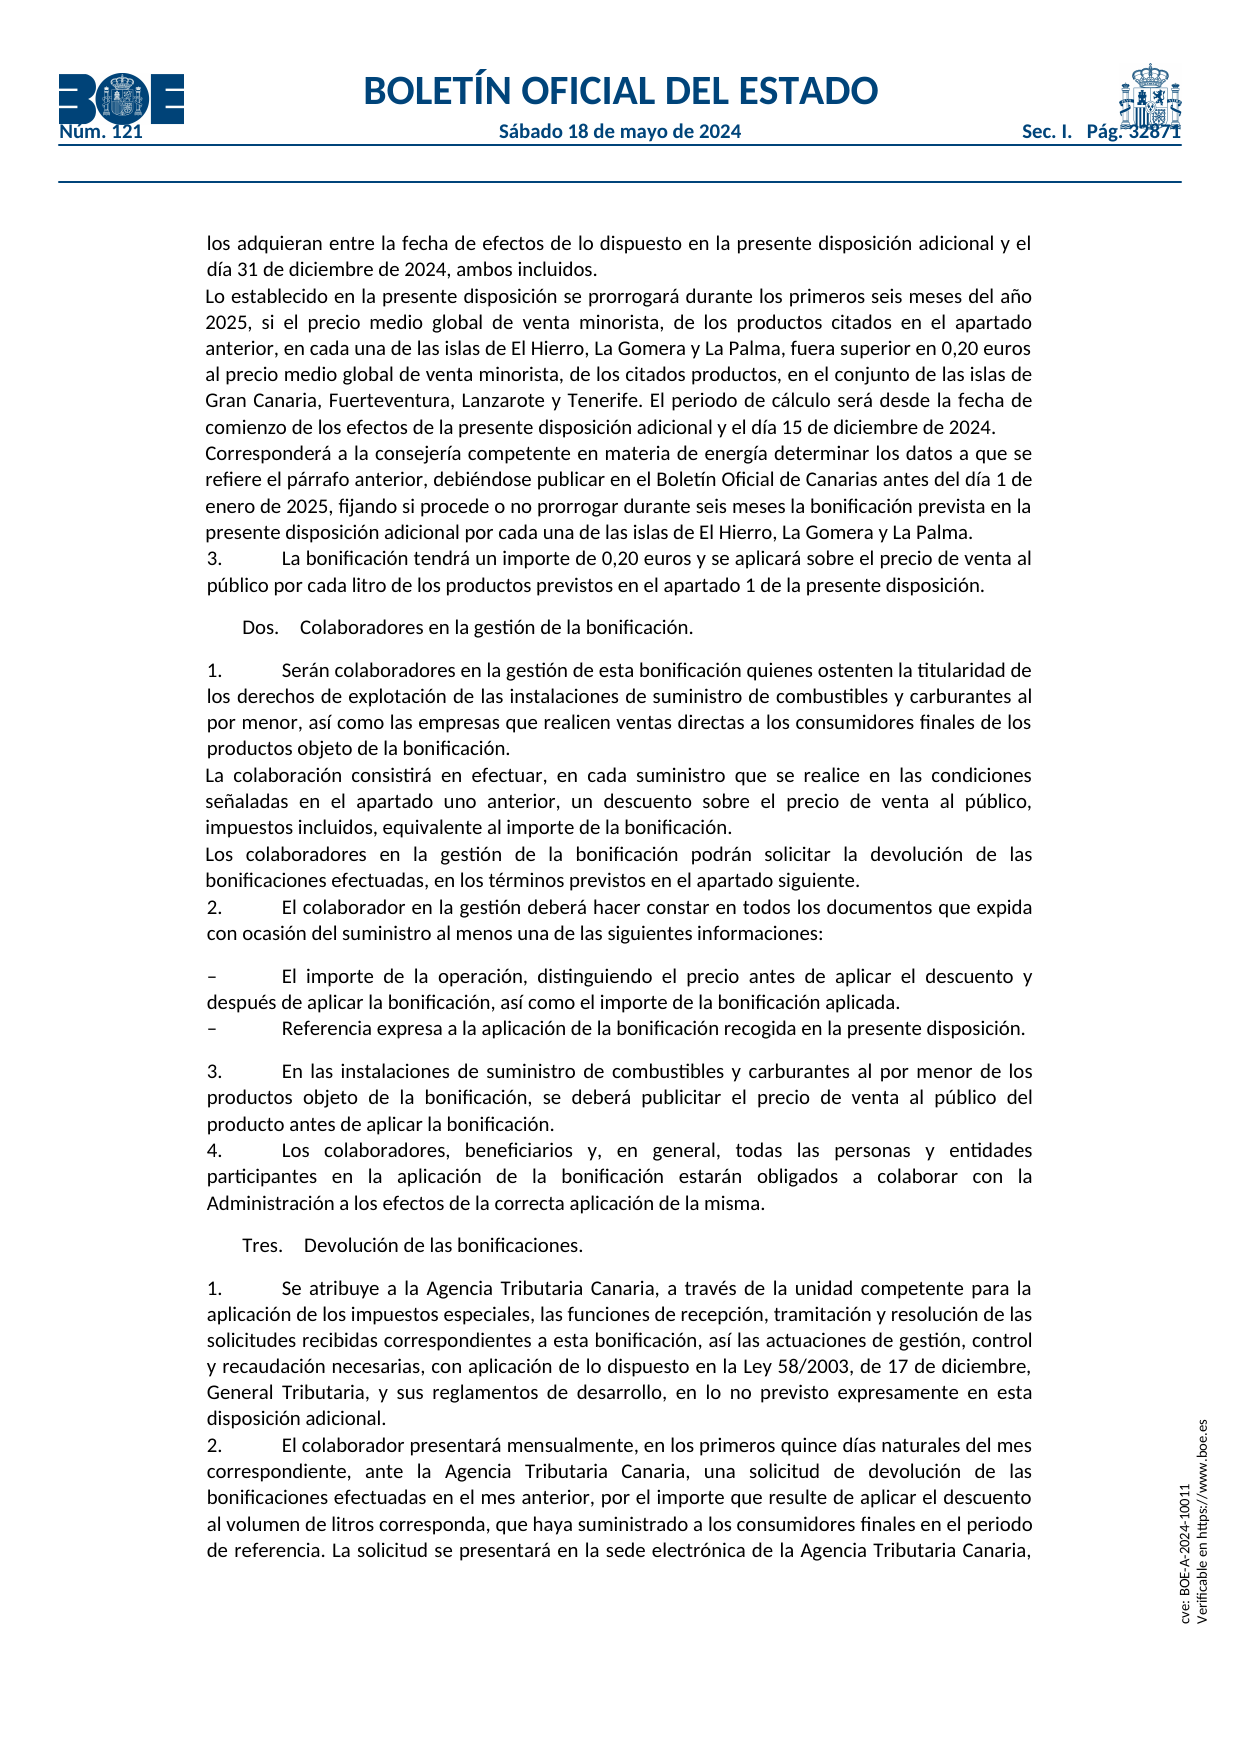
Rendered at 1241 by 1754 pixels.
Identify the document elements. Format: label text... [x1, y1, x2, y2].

list Serán colaboradores en la gestión de esta bonificación quienes ostenten la titularidad de los derechos de explotación de las instalaciones de suministro de combustibles y carburantes al por menor, así como las empresas que realicen ventas directas a los consumidores finales de los productos objeto de la bonificación. [207, 657, 1034, 761]
text Los colaboradores en la gestión de la bonificación podrán solicitar la devolución de las bonificaciones efectuadas, en los términos previstos en el apartado siguiente. [205, 841, 1034, 893]
list Los colaboradores, beneficiarios y, en general, todas las personas y entidades participantes en la aplicación de la bonificación estarán obligados a colaborar con la Administración a los efectos de la correcta aplicación de la misma. [207, 1137, 1034, 1215]
text Lo establecido en la presente disposición se prorrogará durante los primeros seis meses del año 2025, si el precio medio global de venta minorista, de los productos citados en el apartado anterior, en cada una de las islas de El Hierro, La Gomera y La Palma, fuera superior en 0,20 euros al precio medio global de venta minorista, de los citados productos, en el conjunto de las islas de Gran Canaria, Fuerteventura, Lanzarote y Tenerife. El periodo de cálculo será desde la fecha de comienzo de los efectos de la presente disposición adicional y el día 15 de diciembre de 2024. [205, 283, 1034, 439]
text Corresponderá a la consejería competente en materia de energía determinar los datos a que se refiere el párrafo anterior, debiéndose publicar en el Boletín Oficial de Canarias antes del día 1 de enero de 2025, fijando si procede o no prorrogar durante seis meses la bonificación prevista en la presente disposición adicional por cada una de las islas de El Hierro, La Gomera y La Palma. [205, 441, 1034, 544]
list El colaborador en la gestión deberá hacer constar en todos los documentos que expida con ocasión del suministro al menos una de las siguientes informaciones: [207, 894, 1034, 945]
list Referencia expresa a la aplicación de la bonificación recogida en la presente disposición. [207, 1016, 1034, 1041]
list los adquieran entre la fecha de efectos de lo dispuesto en la presente disposición adicional y el día 31 de diciembre de 2024, ambos incluidos. [207, 230, 1034, 282]
text La colaboración consistirá en efectuar, en cada suministro que se realice en las condiciones señaladas en el apartado uno anterior, un descuento sobre el precio de venta al público, impuestos incluidos, equivalente al importe de la bonificación. [205, 762, 1034, 840]
list Se atribuye a la Agencia Tributaria Canaria, a través de la unidad competente para la aplicación de los impuestos especiales, las funciones de recepción, tramitación y resolución de las solicitudes recibidas correspondientes a esta bonificación, así las actuaciones de gestión, control y recaudación necesarias, con aplicación de lo dispuesto en la Ley 58/2003, de 17 de diciembre, General Tributaria, y sus reglamentos de desarrollo, en lo no previsto expresamente en esta disposición adicional. [207, 1275, 1034, 1431]
list La bonificación tendrá un importe de 0,20 euros y se aplicará sobre el precio de venta al público por cada litro de los productos previstos en el apartado 1 de la presente disposición. [207, 546, 1034, 597]
text Dos. Colaboradores en la gestión de la bonificación. [242, 614, 1034, 640]
list El colaborador presentará mensualmente, en los primeros quince días naturales del mes correspondiente, ante la Agencia Tributaria Canaria, una solicitud de devolución de las bonificaciones efectuadas en el mes anterior, por el importe que resulte de aplicar el descuento al volumen de litros corresponda, que haya suministrado a los consumidores finales en el periodo de referencia. La solicitud se presentará en la sede electrónica de la Agencia Tributaria Canaria, [207, 1432, 1034, 1562]
list El importe de la operación, distinguiendo el precio antes de aplicar el descuento y después de aplicar la bonificación, así como el importe de la bonificación aplicada. [207, 963, 1034, 1014]
list En las instalaciones de suministro de combustibles y carburantes al por menor de los productos objeto de la bonificación, se deberá publicitar el precio de venta al público del producto antes de aplicar la bonificación. [207, 1058, 1034, 1136]
text Tres. Devolución de las bonificaciones. [242, 1232, 1034, 1258]
